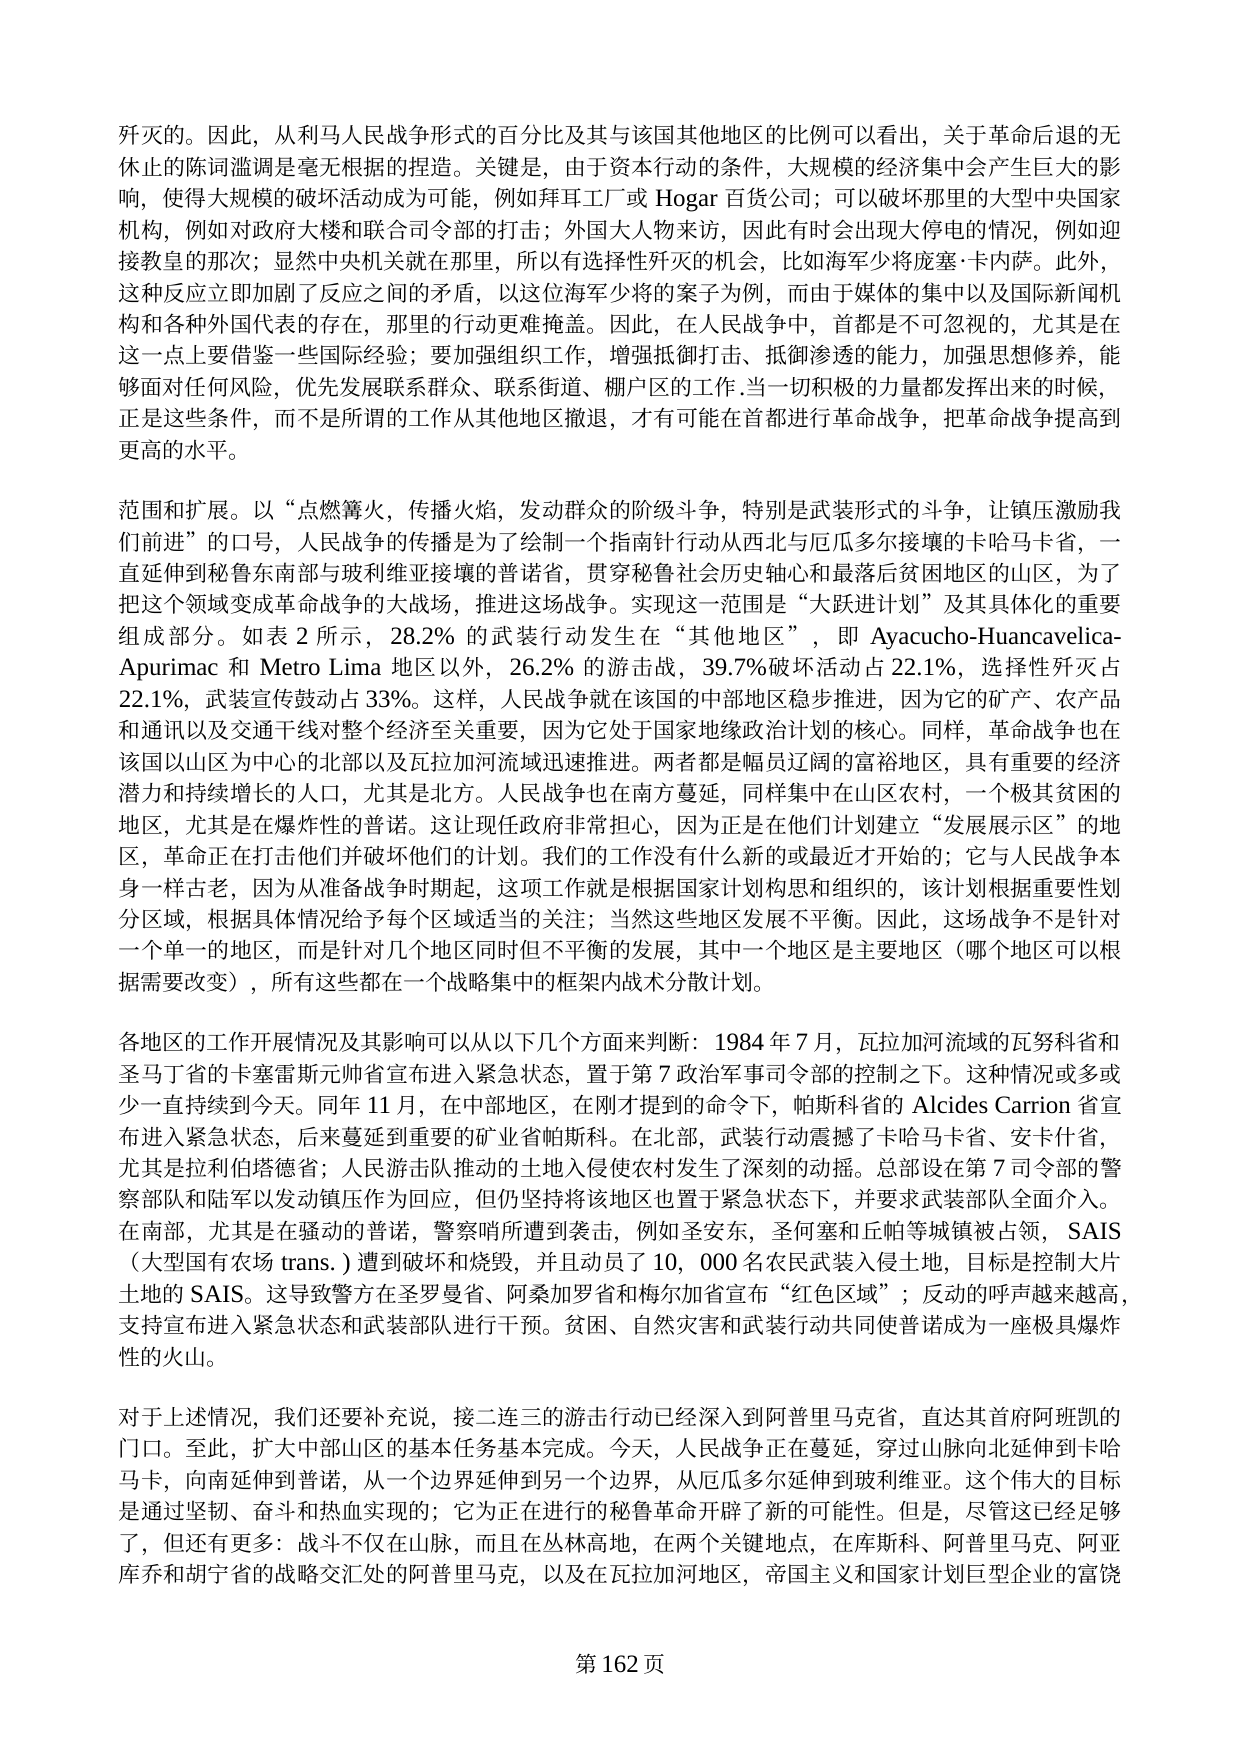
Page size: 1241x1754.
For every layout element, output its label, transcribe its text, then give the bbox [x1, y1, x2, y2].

text 歼灭的。因此，从利马人民战争形式的百分比及其与该国其他地区的比例可以看出，关于革命后退的无休止的陈词滥调是毫无根据的捏造。关键是，由于资本行动的条件，大规模的经济集中会产生巨大的影响，使得大规模的破坏活动成为可能，例如拜耳工厂或 Hogar 百货公司；可以破坏那里的大型中央国家机构，例如对政府大楼和联合司令部的打击；外国大人物来访，因此有时会出现大停电的情况，例如迎接教皇的那次；显然中央机关就在那里，所以有选择性歼灭的机会，比如海军少将庞塞·卡内萨。此外，这种反应立即加剧了反应之间的矛盾，以这位海军少将的案子为例，而由于媒体的集中以及国际新闻机构和各种外国代表的存在，那里的行动更难掩盖。因此，在人民战争中，首都是不可忽视的，尤其是在这一点上要借鉴一些国际经验；要加强组织工作，增强抵御打击、抵御渗透的能力，加强思想修养，能够面对任何风险，优先发展联系群众、联系街道、棚户区的工作.当一切积极的力量都发挥出来的时候，正是这些条件，而不是所谓的工作从其他地区撤退，才有可能在首都进行革命战争，把革命战争提高到更高的水平。 [118, 118, 1122, 464]
text 范围和扩展。以“点燃篝火，传播火焰，发动群众的阶级斗争，特别是武装形式的斗争，让镇压激励我们前进”的口号，人民战争的传播是为了绘制一个指南针行动从西北与厄瓜多尔接壤的卡哈马卡省，一直延伸到秘鲁东南部与玻利维亚接壤的普诺省，贯穿秘鲁社会历史轴心和最落后贫困地区的山区，为了把这个领域变成革命战争的大战场，推进这场战争。实现这一范围是“大跃进计划”及其具体化的重要组成部分。如表2所示，28.2% 的武装行动发生在“其他地区”，即 Ayacucho-Huancavelica-Apurimac 和 Metro Lima 地区以外，26.2% 的游击战，39.7%破坏活动占22.1%，选择性歼灭占22.1%，武装宣传鼓动占33%。这样，人民战争就在该国的中部地区稳步推进，因为它的矿产、农产品和通讯以及交通干线对整个经济至关重要，因为它处于国家地缘政治计划的核心。同样，革命战争也在该国以山区为中心的北部以及瓦拉加河流域迅速推进。两者都是幅员辽阔的富裕地区，具有重要的经济潜力和持续增长的人口，尤其是北方。人民战争也在南方蔓延，同样集中在山区农村，一个极其贫困的地区，尤其是在爆炸性的普诺。这让现任政府非常担心，因为正是在他们计划建立“发展展示区”的地区，革命正在打击他们并破坏他们的计划。我们的工作没有什么新的或最近才开始的；它与人民战争本身一样古老，因为从准备战争时期起，这项工作就是根据国家计划构思和组织的，该计划根据重要性划分区域，根据具体情况给予每个区域适当的关注；当然这些地区发展不平衡。因此，这场战争不是针对一个单一的地区，而是针对几个地区同时但不平衡的发展，其中一个地区是主要地区（哪个地区可以根据需要改变），所有这些都在一个战略集中的框架内战术分散计划。 [118, 493, 1122, 997]
text 各地区的工作开展情况及其影响可以从以下几个方面来判断：1984年7月，瓦拉加河流域的瓦努科省和圣马丁省的卡塞雷斯元帅省宣布进入紧急状态，置于第7政治军事司令部的控制之下。这种情况或多或少一直持续到今天。同年11月，在中部地区，在刚才提到的命令下，帕斯科省的 Alcides Carrion 省宣布进入紧急状态，后来蔓延到重要的矿业省帕斯科。在北部，武装行动震撼了卡哈马卡省、安卡什省，尤其是拉利伯塔德省；人民游击队推动的土地入侵使农村发生了深刻的动摇。总部设在第7司令部的警察部队和陆军以发动镇压作为回应，但仍坚持将该地区也置于紧急状态下，并要求武装部队全面介入。在南部，尤其是在骚动的普诺，警察哨所遭到袭击，例如圣安东，圣何塞和丘帕等城镇被占领，SAIS（大型国有农场 trans. ) 遭到破坏和烧毁，并且动员了10，000名农民武装入侵土地，目标是控制大片土地的 SAIS。这导致警方在圣罗曼省、阿桑加罗省和梅尔加省宣布“红色区域”；反动的呼声越来越高，支持宣布进入紧急状态和武装部队进行干预。贫困、自然灾害和武装行动共同使普诺成为一座极具爆炸性的火山。 [118, 1025, 1122, 1371]
text 对于上述情况，我们还要补充说，接二连三的游击行动已经深入到阿普里马克省，直达其首府阿班凯的门口。至此，扩大中部山区的基本任务基本完成。今天，人民战争正在蔓延，穿过山脉向北延伸到卡哈马卡，向南延伸到普诺，从一个边界延伸到另一个边界，从厄瓜多尔延伸到玻利维亚。这个伟大的目标是通过坚韧、奋斗和热血实现的；它为正在进行的秘鲁革命开辟了新的可能性。但是，尽管这已经足够了，但还有更多：战斗不仅在山脉，而且在丛林高地，在两个关键地点，在库斯科、阿普里马克、阿亚库乔和胡宁省的战略交汇处的阿普里马克，以及在瓦拉加河地区，帝国主义和国家计划巨型企业的富饶 [118, 1400, 1122, 1589]
